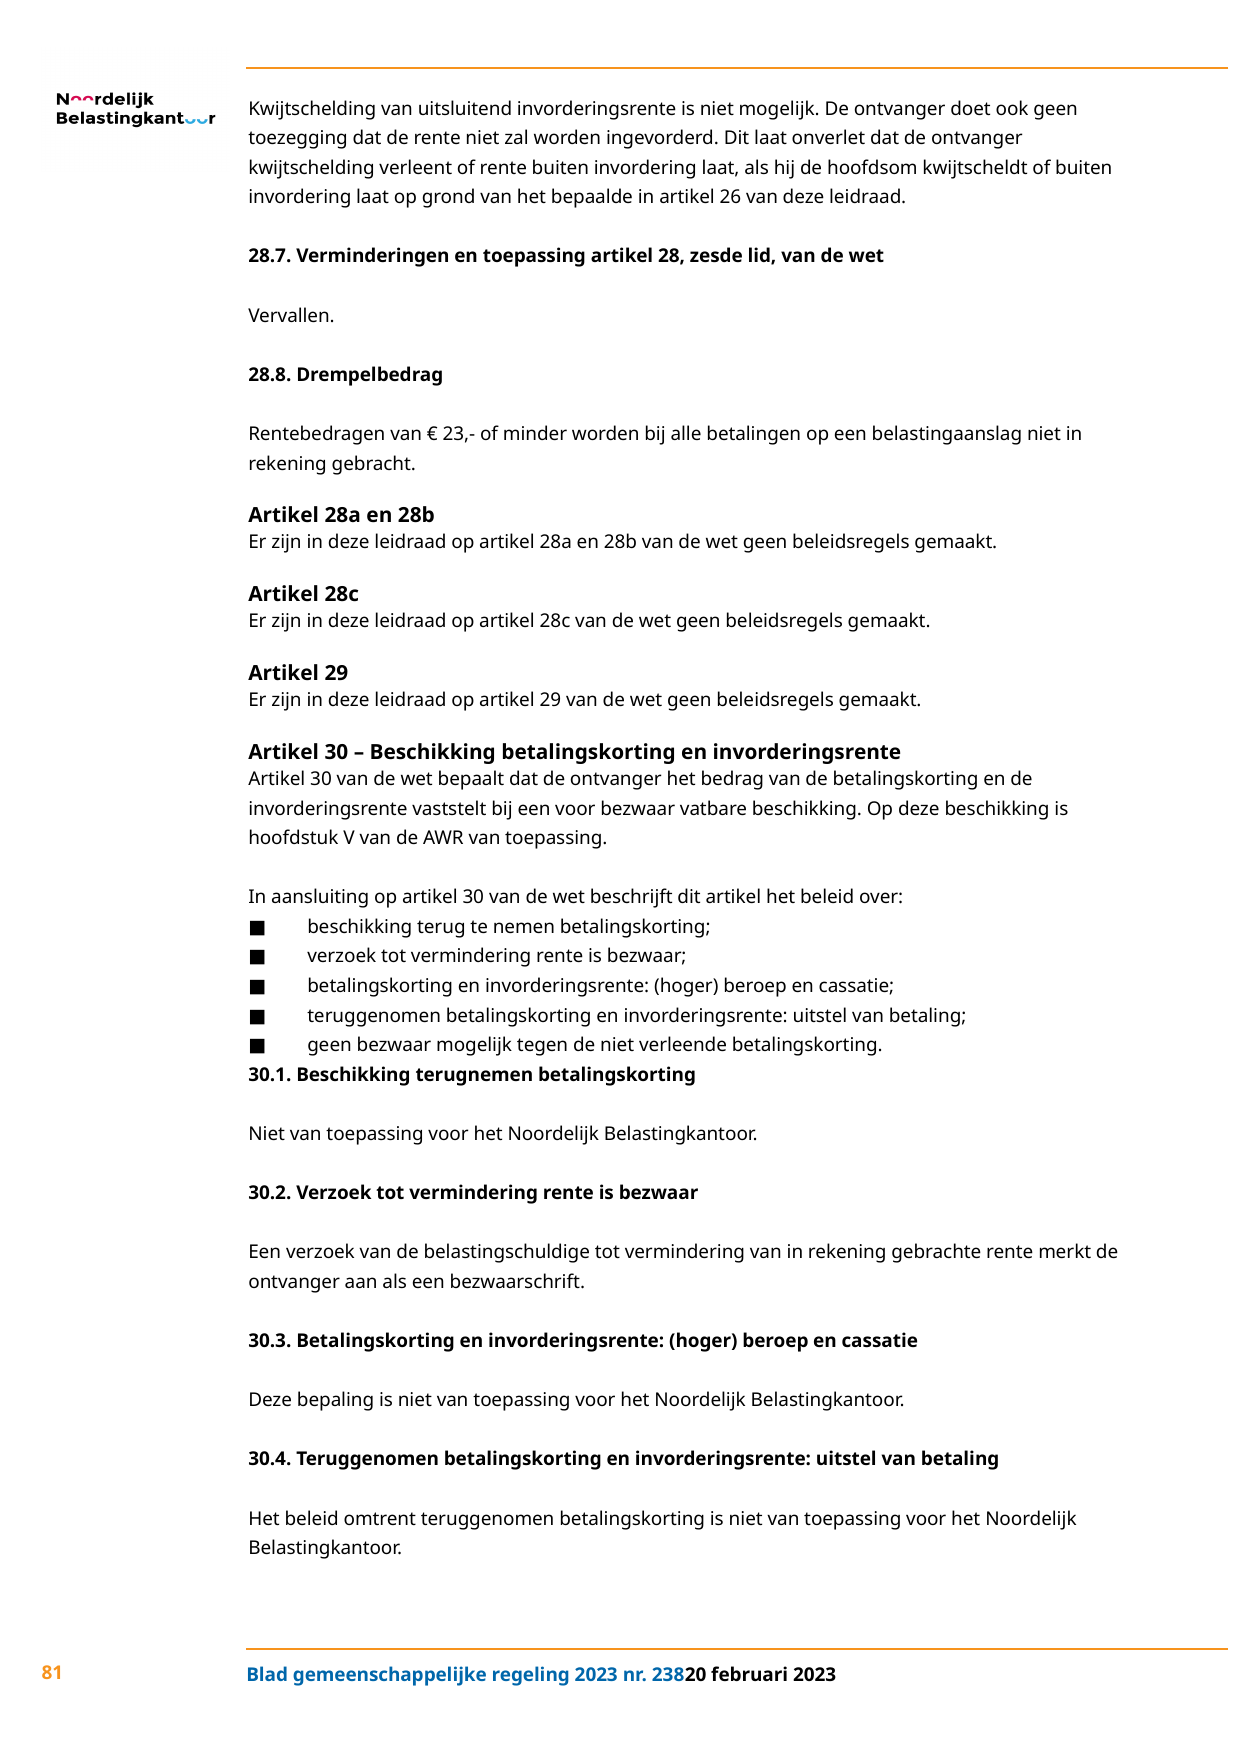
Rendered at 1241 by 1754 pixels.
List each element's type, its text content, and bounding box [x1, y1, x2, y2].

text Er zijn in deze leidraad op artikel 28c van de wet geen beleidsregels gemaakt. [248, 607, 1152, 633]
list betalingskorting en invorderingsrente: (hoger) beroep en cassatie; [248, 972, 1152, 998]
list verzoek tot vermindering rente is bezwaar; [248, 943, 1152, 968]
text Artikel 28c [248, 579, 1152, 607]
text Vervallen. [248, 302, 1152, 328]
list teruggenomen betalingskorting en invorderingsrente: uitstel van betaling; [248, 1002, 1152, 1028]
text Artikel 30 van de wet bepaalt dat de ontvanger het bedrag van de betalingskorting en de invorderingsrente vaststelt bij een voor bezwaar vatbare beschikking. Op deze beschikking is hoofdstuk V van de AWR van toepassing. [248, 765, 1152, 850]
list beschikking terug te nemen betalingskorting; [248, 913, 1152, 939]
text 28.7. Verminderingen en toepassing artikel 28, zesde lid, van de wet [248, 243, 1152, 268]
text Artikel 28a en 28b [248, 500, 1152, 529]
text 30.3. Betalingskorting en invorderingsrente: (hoger) beroep en cassatie [248, 1327, 1152, 1353]
text Het beleid omtrent teruggenomen betalingskorting is niet van toepassing voor het Noordelijk Belastingkantoor. [248, 1505, 1152, 1560]
text Er zijn in deze leidraad op artikel 28a en 28b van de wet geen beleidsregels gemaakt. [248, 529, 1152, 554]
text Een verzoek van de belastingschuldige tot vermindering van in rekening gebrachte rente merkt de ontvanger aan als een bezwaarschrift. [248, 1238, 1152, 1294]
text Artikel 29 [248, 658, 1152, 686]
text In aansluiting op artikel 30 van de wet beschrijft dit artikel het beleid over: [248, 883, 1152, 909]
text 30.4. Teruggenomen betalingskorting en invorderingsrente: uitstel van betaling [248, 1446, 1152, 1471]
picture [41, 47, 231, 172]
text 30.2. Verzoek tot vermindering rente is bezwaar [248, 1179, 1152, 1205]
text Niet van toepassing voor het Noordelijk Belastingkantoor. [248, 1120, 1152, 1146]
text Rentebedragen van € 23,- of minder worden bij alle betalingen op een belastingaanslag niet in rekening gebracht. [248, 420, 1152, 476]
text 30.1. Beschikking terugnemen betalingskorting [248, 1061, 1152, 1087]
text Kwijtschelding van uitsluitend invorderingsrente is niet mogelijk. De ontvanger doet ook geen toezegging dat de rente niet zal worden ingevorderd. Dit laat onverlet dat de ontvanger kwijtschelding verleent of rente buiten invordering laat, als hij de hoofdsom kwijtscheldt of buiten invordering laat op grond van het bepaalde in artikel 26 van deze leidraad. [248, 95, 1152, 209]
list geen bezwaar mogelijk tegen de niet verleende betalingskorting. [248, 1031, 1152, 1057]
text Er zijn in deze leidraad op artikel 29 van de wet geen beleidsregels gemaakt. [248, 686, 1152, 712]
text Artikel 30 – Beschikking betalingskorting en invorderingsrente [248, 737, 1152, 765]
text 28.8. Drempelbedrag [248, 361, 1152, 387]
text Deze bepaling is niet van toepassing voor het Noordelijk Belastingkantoor. [248, 1386, 1152, 1412]
